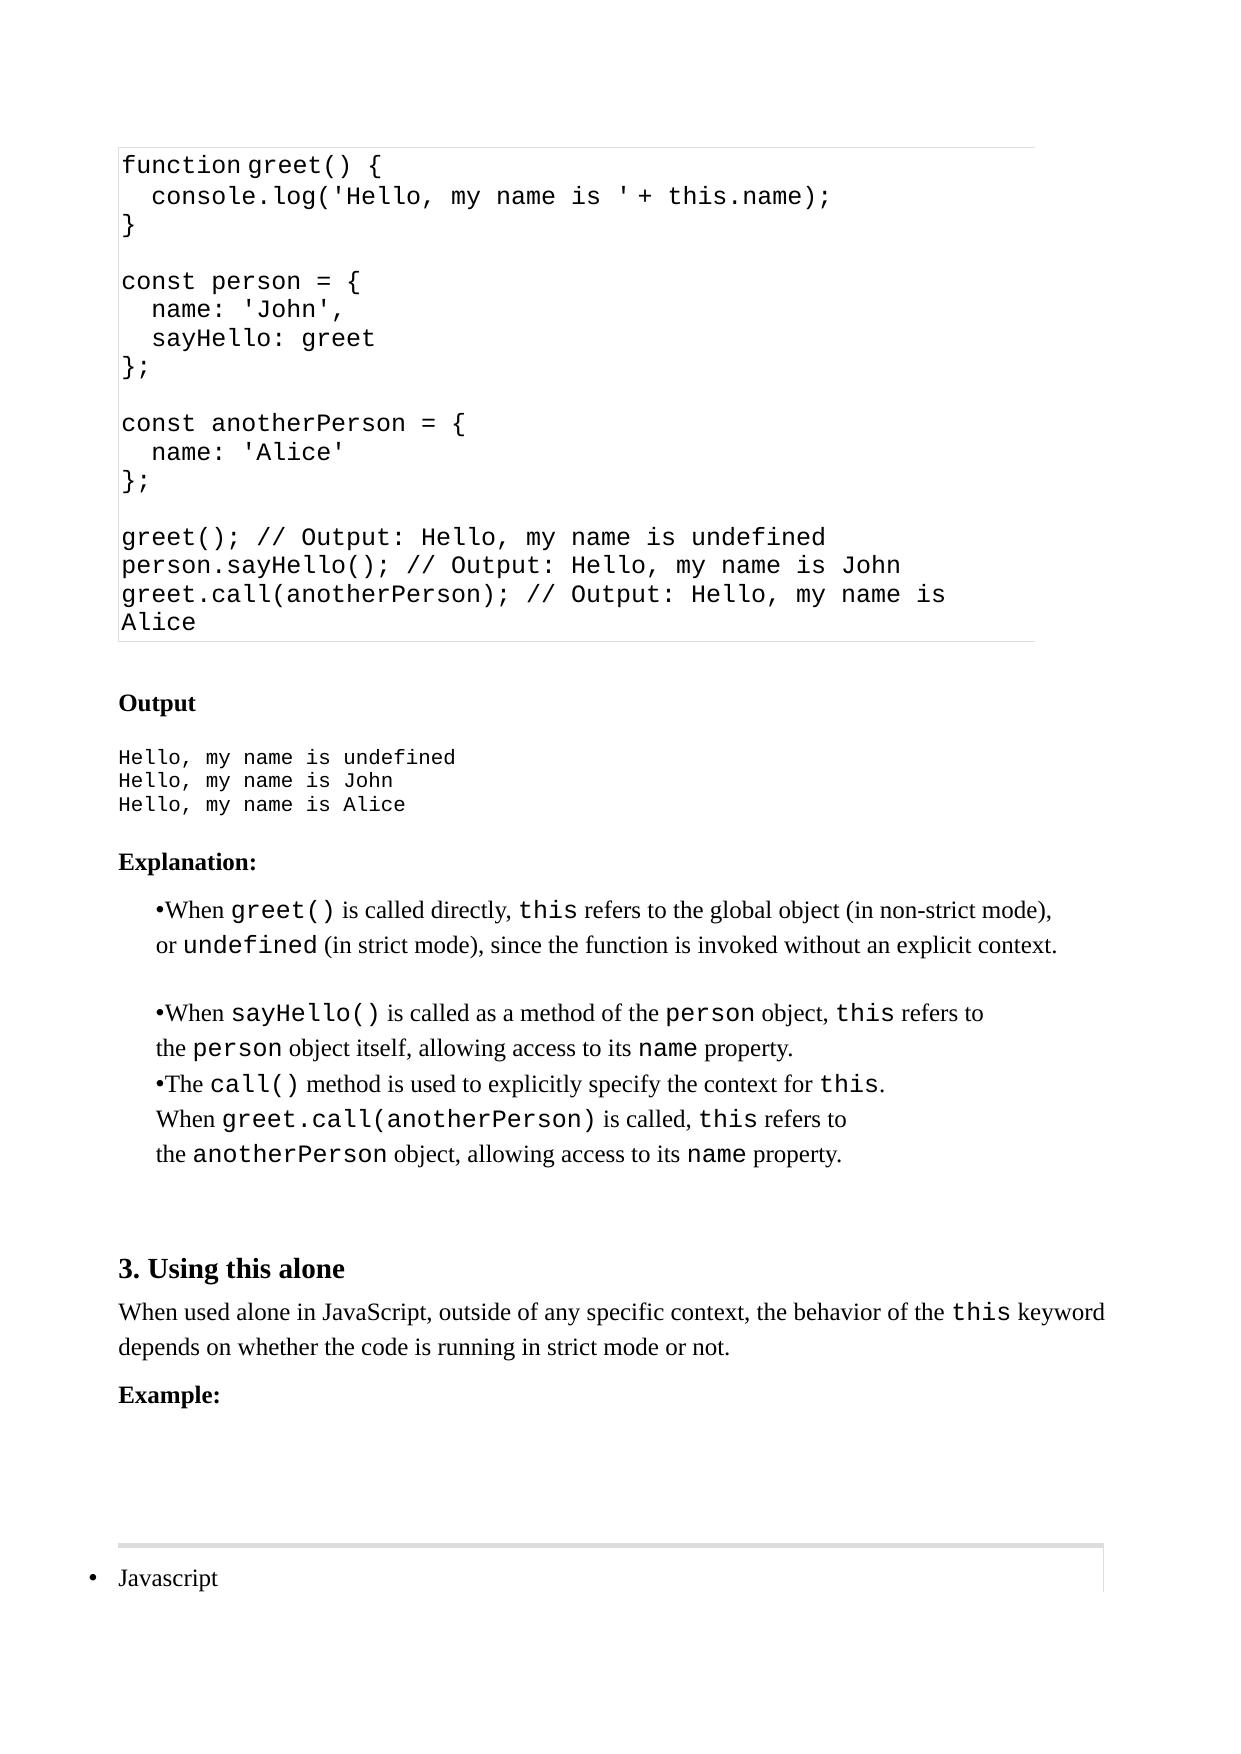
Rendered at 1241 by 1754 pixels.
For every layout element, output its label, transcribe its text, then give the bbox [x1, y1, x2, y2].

list The call() method is used to explicitly specify the context for this. When greet.call(anotherPerson) is called, this refers to the anotherPerson object, allowing access to its name property. [156, 1069, 1122, 1170]
text Hello, my name is John [118, 770, 1122, 794]
text Example: [118, 1380, 1122, 1409]
table_header function greet() { console.log('Hello, my name is ' + this.name); } const person = { name: 'John', sayHello: greet }; const anotherPerson = { name: 'Alice' }; greet(); // Output: Hello, my name is undefined person.sayHello(); // Output: Hello, my name is John greet.call(anotherPerson); // Output: Hello, my name is Alice [119, 148, 1035, 641]
text Explanation: [118, 847, 1122, 876]
subtitle 3. Using this alone [118, 1251, 1122, 1285]
list When sayHello() is called as a method of the person object, this refers to the person object itself, allowing access to its name property. [156, 998, 1122, 1064]
text Output [118, 688, 1122, 717]
list When greet() is called directly, this refers to the global object (in non-strict mode), or undefined (in strict mode), since the function is invoked without an explicit context. [156, 895, 1122, 961]
list Javascript [118, 1548, 1103, 1592]
text When used alone in JavaScript, outside of any specific context, the behavior of the this keyword depends on whether the code is running in strict mode or not. [118, 1297, 1122, 1361]
text Hello, my name is undefined [118, 747, 1122, 770]
text Hello, my name is Alice [118, 794, 1122, 818]
